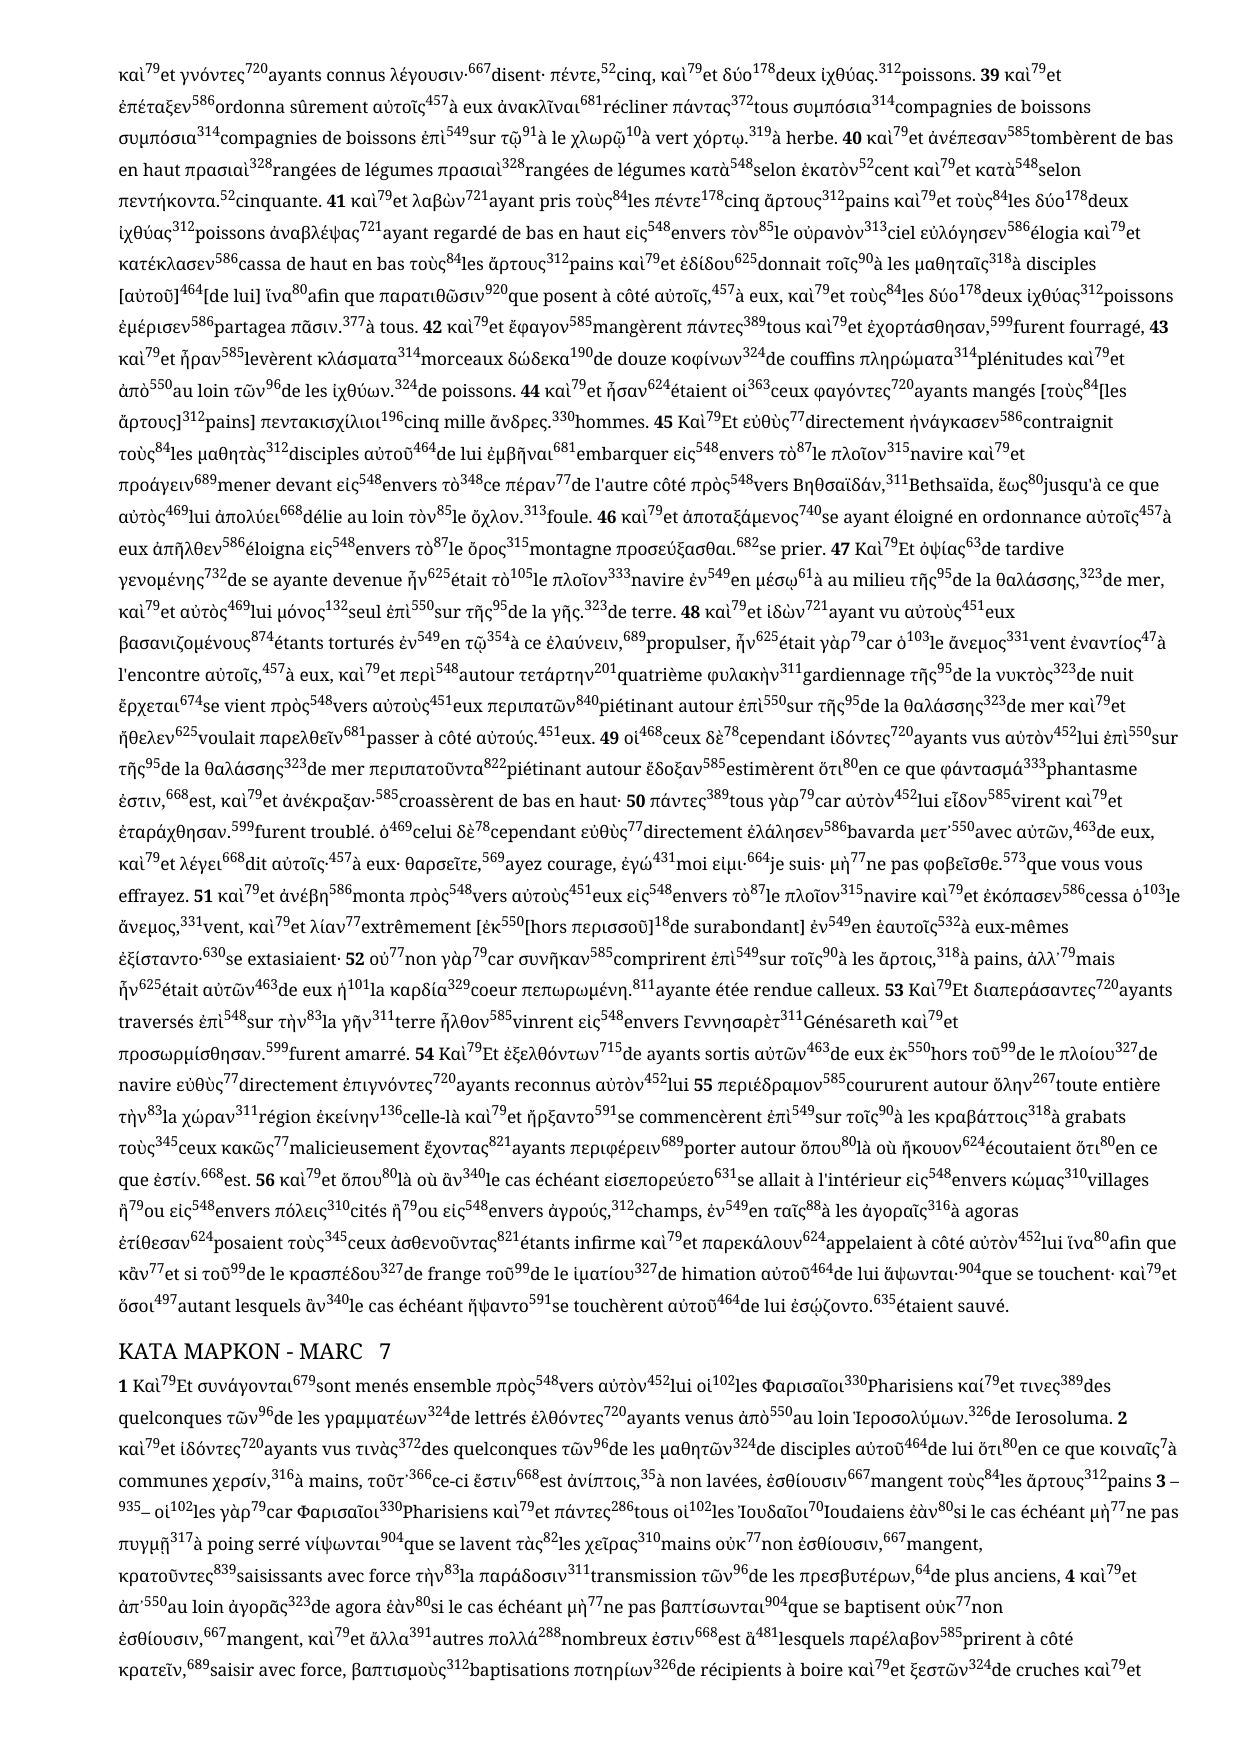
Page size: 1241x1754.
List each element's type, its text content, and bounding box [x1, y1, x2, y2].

text 1 Καὶ79Et ἐξῆλθεν586sortit ἐκεῖθεν77de là καὶ79et ἔρχεται674se vient εἰς548envers τὴν83la πατρίδα311patrie αὐτοῦ,464de lui, καὶ79et ἀκολουθοῦσιν667suivent αὐτῷ458à lui οἱ102les μαθηταὶ330disciples αὐτοῦ.464de lui. 2 καὶ79et γενομένου736de se ayant devenu σαββάτου327de sabbat ἤρξατο592se commença διδάσκειν689enseigner ἐν549en τῇ89à la συναγωγῇ,317à synagogue, καὶ79et οἱ102les πολλοὶ389nombreux ἀκούοντες839écoutants ἐξεπλήσσοντο635étaient heurté à l'excès λέγοντες·839disants· πόθεν77d'où? τούτῳ352à celui-ci ταῦτα,365ces-ci, καὶ79et τίς408quelle ἡ101la σοφία329sagesse ἡ362celle δοθεῖσα758ayante étée donnée τούτῳ,352à celui-ci, καὶ79et αἱ100les δυνάμεις328puissances τοιαῦται153telles διὰ550par τῶν94de les χειρῶν322de mains αὐτοῦ464de lui γινόμεναι;864se devenantes; 3 οὐχ340non οὗτός364celui-ci ἐστιν668est ὁ103le τέκτων,331artisan, ὁ103le υἱὸς331fils τῆς95de la Μαρίας323de Maria καὶ79et ἀδελφὸς331frère Ἰακώβου325de Iakobos καὶ79et Ἰωσῆτος325de Iosetos καὶ79et Ἰούδα325de Iouda καὶ79et Σίμωνος;325de Simon; καὶ79et οὐκ340non εἰσὶν667sont αἱ100les ἀδελφαὶ328soeurs αὐτοῦ464de lui ὧδε77ici πρὸς548vers ἡμᾶς;416nous; καὶ79et ἐσκανδαλίζοντο635étaient scandalisé ἐν549en αὐτῷ.458à lui. 4 καὶ79et ἔλεγεν625disait αὐτοῖς457à eux ὁ103le Ἰησοῦς331Iésous ὅτι80en ce que οὐκ77non ἔστιν668est προφήτης331prophète ἄτιμος47sans valeur εἰ551si μὴ77ne pas ἐν549en τῇ89à la πατρίδι317à patrie αὐτοῦ464de lui καὶ79et ἐν549en τοῖς90à les συγγενέσιν58à congénitaux αὐτοῦ464de lui καὶ79et ἐν549en τῇ89à la οἰκίᾳ317à maison d'habitation αὐτοῦ.464de lui. 5 καὶ79et οὐκ77non ἐδύνατο631se pouvait ἐκεῖ77là ποιῆσαι681faire οὐδεμίαν267aucune δύναμιν,311puissance, εἰ551si μὴ77ne pas ὀλίγοις274à peu ἀρρώστοις58à malades ἐπιθεὶς721ayant surposé τὰς82les χεῖρας310mains ἐθεράπευσεν.586soigna. 6 καὶ79et ἐθαύμαζεν625étonnait διὰ548par le fait de τὴν83la ἀπιστίαν311incroyance αὐτῶν.463de eux. Καὶ79Et περιῆγεν625menait autour τὰς82les κώμας310villages κύκλῳ77en cercle διδάσκων.840enseignant. 7 Καὶ79Et προσκαλεῖται674se appelle auprès τοὺς84les δώδεκα52douze καὶ79et ἤρξατο592se commença αὐτοὺς451eux ἀποστέλλειν689envoyer δύο52deux δύο52deux καὶ79et ἐδίδου625donnait αὐτοῖς457à eux ἐξουσίαν311autorité τῶν98de les πνευμάτων326de souffles τῶν98de les ἀκαθάρτων,17de impurs, 8 καὶ79et παρήγγειλεν586messagea à côté αὐτοῖς457à eux ἵνα80afin que μηδὲν375pas un αἴρωσιν920que lèvent εἰς548envers ὁδὸν311chemin εἰ551si μὴ77ne pas ῥάβδον311bâton μόνον,77seulement, μὴ77ne pas ἄρτον,313pain, μὴ77ne pas πήραν,311besace, μὴ77ne pas εἰς548envers τὴν83la ζώνην311ceinture χαλκόν,313cuivre, 9 ἀλλ᾽79mais ὑποδεδεμένους787se ayants liés en dessous σανδάλια,314sandales, καὶ79et μὴ77ne pas ἐνδύσησθε902que vous vous habilliez δύο178deux χιτῶνας.312chitons. 10 καὶ79et ἔλεγεν625disait αὐτοῖς·457à eux· ὅπου80là où ἐὰν340si le cas échéant εἰσέλθητε896que vous veniez à l'intérieur εἰς548envers οἰκίαν,311maison d'habitation, ἐκεῖ77là μένετε569restez ἕως80jusqu'à ce que ἂν340le cas échéant ἐξέλθητε896que vous sortiez ἐκεῖθεν.77de là. 11 καὶ79et ὃς498lequel ἂν340le cas échéant τόπος331lieu μὴ77ne pas δέξηται905que se accepte ὑμᾶς436vous μηδὲ79ni cependant ἀκούσωσιν898que écoutent ὑμῶν,441de vous, ἐκπορευόμενοι866se allants au dehors ἐκεῖθεν77de là ἐκτινάξατε553secouez dehors τὸν85le χοῦν313poudre τὸν480celui ὑποκάτω552en dessous vers le bas τῶν96de les ποδῶν324de pieds ὑμῶν441de vous εἰς548envers μαρτύριον315témoignage αὐτοῖς.457à eux. 12 Καὶ79Et ἐξελθόντες720ayants sortis ἐκήρυξαν585annoncèrent ἵνα80afin que μετανοῶσιν,920que transintelligent, 13 καὶ79et δαιμόνια314démons πολλὰ270nombreux ἐξέβαλλον,624éjectaient, καὶ79et ἤλειφον624huilaient ἐλαίῳ321à huile d'olive πολλοὺς268nombreux ἀρρώστους52malades καὶ79et ἐθεράπευον.624soignaient. 14 Καὶ79Et ἤκουσεν586écouta ὁ103le βασιλεὺς331roi Ἡρῴδης,331Hérode, φανερὸν49visible γὰρ79car ἐγένετο592se devint τὸ105le ὄνομα333nom αὐτοῦ,464de lui, καὶ79et ἔλεγον624disaient ὅτι80en ce que Ἰωάννης331Ioannes ὁ364celui βαπτίζων840baptisant ἐγήγερται654a été éveillé ἐκ550hors νεκρῶν64de morts καὶ79et διὰ548par le fait de τοῦτο348ce-ci ἐνεργοῦσιν667énergisent αἱ100les δυνάμεις328puissances ἐν549en αὐτῷ.458à lui. 15 ἄλλοι389autres δὲ78cependant ἔλεγον624disaient ὅτι80en ce que Ἠλίας331Élia ἐστίν·668est· ἄλλοι389autres δὲ78cependant ἔλεγον624disaient ὅτι80en ce que προφήτης331prophète ὡς80comme εἷς71un τῶν96de les προφητῶν.324de prophètes. 16 ἀκούσας721ayant écouté δὲ78cependant ὁ103le Ἡρῴδης331Hérode ἔλεγεν·625disait· ὅτι80en ce que ὃν480lequel ἐγὼ431moi ἀπεκεφάλισα582je décapitai Ἰωάννην,313Ioannes, οὗτος364celui-ci ἠγέρθη.600fut éveillé. 17 Αὐτὸς542Lui-même γὰρ79car ὁ103le Ἡρῴδης331Hérode ἀποστείλας721ayant envoyé ἐκράτησεν586saisit avec force τὸν85le Ἰωάννην313Ioannes καὶ79et ἔδησεν586attacha de lien αὐτὸν452lui ἐν549en φυλακῇ317à gardiennage διὰ548par le fait de Ἡρῳδιάδα311Hérodias τὴν83la γυναῖκα311femme Φιλίππου325de Philippe τοῦ97de le ἀδελφοῦ325de frère αὐτοῦ,464de lui, ὅτι80en ce que αὐτὴν450elle ἐγάμησεν·586maria· 18 ἔλεγεν625disait γὰρ79car ὁ103le Ἰωάννης331Ioannes τῷ91à le Ἡρῴδῃ319à Hérode ὅτι80en ce que οὐκ77non ἔξεστίν668est permis σοι439à toi ἔχειν689avoir τὴν83la γυναῖκα311femme τοῦ97de le ἀδελφοῦ325de frère σου.442de toi. 19 ἡ101la δὲ78cependant Ἡρῳδιὰς329Hérodias ἐνεῖχεν625tenait au-dedans αὐτῷ458à lui καὶ79et ἤθελεν625voulait αὐτὸν452lui ἀποκτεῖναι,681tuer catégoriquement, καὶ79et οὐκ77non ἠδύνατο·631se pouvait· 20 ὁ103le γὰρ79car Ἡρῴδης331Hérode ἐφοβεῖτο631se effrayait τὸν85le Ἰωάννην,313Ioannes, εἰδὼς783ayant su αὐτὸν452lui ἄνδρα313homme δίκαιον4juste καὶ79et ἅγιον,4saint, καὶ79et συνετήρει625conservait αὐτόν,452lui, καὶ79et ἀκούσας721ayant écouté αὐτοῦ464de lui πολλὰ374nombreux ἠπόρει,625embarrassait, καὶ79et ἡδέως77plaisamment αὐτοῦ464de lui ἤκουεν.625écoutait. 21 Καὶ79Et γενομένης732de se ayante devenue ἡμέρας323de journée εὐκαίρου14de bien de moment ὅτε77lorsque Ἡρῴδης331Hérode τοῖς92à les γενεσίοις320à fêtes de naissance αὐτοῦ464de lui δεῖπνον315dîner ἐποίησεν586fit τοῖς90à les μεγιστᾶσιν318à magnats αὐτοῦ464de lui καὶ79et τοῖς90à les χιλιάρχοις318à chiliarques καὶ79et τοῖς90à les πρώτοις58à premiers τῆς95de la Γαλιλαίας,323de Galilée, 22 καὶ79et εἰσελθούσης714de ayante venue à l'intérieur τῆς95de la θυγατρὸς323de fille αὐτοῦ464de lui Ἡρῳδιάδος323de Hérodias καὶ79et ὀρχησαμένης732de se ayante dansée καὶ79et ἀρεσάσης714de ayante plue τῷ91à le Ἡρῴδῃ319à Hérode καὶ79et τοῖς351à ceux συνανακειμένοις.854à se couchants de bas en haut ensemble. εἶπεν586dit ὁ103le βασιλεὺς331roi τῷ93à le κορασίῳ·321à fillette· αἴτησόν554demande με417moi ὃ482lequel ἐὰν340si le cas échéant θέλῃς,919que tu veuilles, καὶ79et δώσω602je donnerai σοι·439à toi· 23 καὶ79et ὤμοσεν586jura αὐτῇ456à elle [πολλὰ]374[nombreux] ὅ482lequel τι375un quelconque ἐάν340si le cas échéant με417moi αἰτήσῃς897que tu demandes δώσω602je donnerai σοι439à toi ἕως552jusqu'à ce que ἡμίσους386de demi τῆς95de la βασιλείας323de royauté μου.424de moi. 24 καὶ79et ἐξελθοῦσα719ayante sortie εἶπεν586dit τῇ89à la μητρὶ317à mère αὐτῆς·462de elle· τί399quel αἰτήσωμαι;901que je me demande; ἡ467celle δὲ78cependant εἶπεν·586dit· τὴν83la κεφαλὴν311tête Ἰωάννου325de Ioannes τοῦ358de celui βαπτίζοντος.834de baptisant. 25 καὶ79et εἰσελθοῦσα719ayante venue à l'intérieur εὐθὺς77directement μετὰ550avec σπουδῆς323de hâte πρὸς548vers τὸν85le βασιλέα313roi ᾐτήσατο592se demanda λέγουσα·838disante· θέλω664je veux ἵνα80afin que ἐξαυτῆς77immédiatement δῷς897que tu donnes μοι420à moi ἐπὶ549sur πίνακι319à planche τὴν83la κεφαλὴν311tête Ἰωάννου325de Ioannes τοῦ97de le βαπτιστοῦ.325de Baptiseur. 26 καὶ79et περίλυπος47triste autour γενόμενος740se ayant devenu ὁ103le βασιλεὺς331roi διὰ548par le fait de τοὺς84les ὅρκους312serments καὶ79et τοὺς345ceux συνανακειμένους848se couchants de bas en haut ensemble οὐκ77non ἠθέλησεν586voulut ἀθετῆσαι681démettre αὐτήν·450elle· 27 καὶ79et εὐθὺς77directement ἀποστείλας721ayant envoyé ὁ103le βασιλεὺς331roi σπεκουλάτορα313spéculateur ἐπέταξεν586ordonna sûrement ἐνέγκαι681porter τὴν83la κεφαλὴν311tête αὐτοῦ.464de lui. καὶ79et ἀπελθὼν721ayant éloigné ἀπεκεφάλισεν586décapita αὐτὸν452lui ἐν549en τῇ89à la φυλακῇ317à gardiennage 28 καὶ79et ἤνεγκεν586porta τὴν83la κεφαλὴν311tête αὐτοῦ464de lui ἐπὶ549sur πίνακι319à planche καὶ79et ἔδωκεν586donna αὐτὴν450elle τῷ93à le κορασίῳ,321à fillette, καὶ79et τὸ105le κοράσιον333fillette ἔδωκεν586donna αὐτὴν450elle τῇ89à la μητρὶ317à mère αὐτῆς.462de elle. 29 καὶ79et ἀκούσαντες720ayants écoutés οἱ102les μαθηταὶ330disciples αὐτοῦ464de lui ἦλθον585vinrent καὶ79et ἦραν585levèrent τὸ87le πτῶμα315corps tombé αὐτοῦ464de lui καὶ79et ἔθηκαν585posèrent αὐτὸ454lui ἐν549en μνημείῳ.321à mémorial. 30 Καὶ79Et συνάγονται679sont menés ensemble οἱ102les ἀπόστολοι330envoyés πρὸς548vers τὸν85le Ἰησοῦν313Iésous καὶ79et ἀπήγγειλαν585rapportèrent annonce αὐτῷ458à lui πάντα374tous ὅσα481autant lesquels ἐποίησαν585firent καὶ79et ὅσα481autant lesquels ἐδίδαξαν.585enseignèrent. 31 καὶ79et λέγει668dit αὐτοῖς·457à eux· δεῦτε553venez ici ὑμεῖς447vous αὐτοὶ523vous-mêmes κατ᾽548selon ἰδίαν544en propre εἰς548envers ἔρημον4désert τόπον313lieu καὶ79et ἀναπαύσασθε557que vous vous pausez de bas en haut ὀλίγον.77peu. ἦσαν624étaient γὰρ79car οἱ363ceux ἐρχόμενοι866se venants καὶ79et οἱ363ceux ὑπάγοντες839dirigeants en arrière πολλοί,389nombreux, καὶ79et οὐδὲ77non cependant φαγεῖν681manger εὐκαίρουν.624avaient moment de bien. 32 Καὶ79Et ἀπῆλθον585éloignèrent ἐν549en τῷ93à le πλοίῳ321à navire εἰς548envers ἔρημον4désert τόπον313lieu κατ᾽548selon ἰδίαν.544en propre. 33 καὶ79et εἶδον585virent αὐτοὺς451eux ὑπάγοντας821dirigeants en arrière καὶ79et ἐπέγνωσαν585reconnurent πολλοὶ389nombreux καὶ79et πεζῇ77pédestrement ἀπὸ550au loin πασῶν278de toutes τῶν94de les πόλεων322de cités συνέδραμον585coururent ensemble ἐκεῖ77là καὶ79et προῆλθον585vinrent devant αὐτούς.451eux. 34 Καὶ79Et ἐξελθὼν721ayant sorti εἶδεν586vit πολὺν269nombreux ὄχλον313foule καὶ79et ἐσπλαγχνίσθη600fut remué aux entrailles ἐπ᾽548sur αὐτούς,451eux, ὅτι80en ce que ἦσαν624étaient ὡς80comme πρόβατα332brebis μὴ77ne pas ἔχοντα841ayants ποιμένα,313berger, καὶ79et ἤρξατο592se commença διδάσκειν689enseigner αὐτοὺς451eux πολλά.374nombreux. 35 Καὶ79Et ἤδη77déjà ὥρας323de heure πολλῆς279de nombreuse γενομένης732de se ayante devenue προσελθόντες720ayants venus vers αὐτῷ458à lui οἱ102les μαθηταὶ330disciples αὐτοῦ464de lui ἔλεγον624disaient ὅτι80en ce que ἔρημός47désert ἐστιν668est ὁ103le τόπος331lieu καὶ79et ἤδη77déjà ὥρα329heure πολλή·285nombreuse· 36 ἀπόλυσον554délie au loin αὐτούς,451eux, ἵνα80afin que ἀπελθόντες720ayants éloignés εἰς548envers τοὺς84les κύκλῳ77en cercle ἀγροὺς312champs καὶ79et κώμας310villages ἀγοράσωσιν898que achètent à l'agora ἑαυτοῖς532à eux-mêmes τί399un quelconque φάγωσιν.898que mangent. 37 ὁ469celui δὲ78cependant ἀποκριθεὶς760ayant été répondu εἶπεν586dit αὐτοῖς·457à eux· δότε553donnez αὐτοῖς457à eux ὑμεῖς447vous φαγεῖν.681manger. καὶ79et λέγουσιν667disent αὐτῷ·458à lui· ἀπελθόντες720ayants éloignés ἀγοράσωμεν894que nous achetions à l'agora δηναρίων326de deniers διακοσίων192de deux cents ἄρτους312pains καὶ79et δώσομεν601nous donnerons αὐτοῖς457à eux φαγεῖν;681manger; 38 ὁ469celui δὲ78cependant λέγει668dit αὐτοῖς·457à eux· πόσους161combien grands? ἄρτους312pains ἔχετε;665vous avez; ὑπάγετε569dirigez en arrière ἴδετε.553voyez. καὶ79et γνόντες720ayants connus λέγουσιν·667disent· πέντε,52cinq, καὶ79et δύο178deux ἰχθύας.312poissons. 39 καὶ79et ἐπέταξεν586ordonna sûrement αὐτοῖς457à eux ἀνακλῖναι681récliner πάντας372tous συμπόσια314compagnies de boissons συμπόσια314compagnies de boissons ἐπὶ549sur τῷ91à le χλωρῷ10à vert χόρτῳ.319à herbe. 40 καὶ79et ἀνέπεσαν585tombèrent de bas en haut πρασιαὶ328rangées de légumes πρασιαὶ328rangées de légumes κατὰ548selon ἑκατὸν52cent καὶ79et κατὰ548selon πεντήκοντα.52cinquante. 41 καὶ79et λαβὼν721ayant pris τοὺς84les πέντε178cinq ἄρτους312pains καὶ79et τοὺς84les δύο178deux ἰχθύας312poissons ἀναβλέψας721ayant regardé de bas en haut εἰς548envers τὸν85le οὐρανὸν313ciel εὐλόγησεν586élogia καὶ79et κατέκλασεν586cassa de haut en bas τοὺς84les ἄρτους312pains καὶ79et ἐδίδου625donnait τοῖς90à les μαθηταῖς318à disciples [αὐτοῦ]464[de lui] ἵνα80afin que παρατιθῶσιν920que posent à côté αὐτοῖς,457à eux, καὶ79et τοὺς84les δύο178deux ἰχθύας312poissons ἐμέρισεν586partagea πᾶσιν.377à tous. 42 καὶ79et ἔφαγον585mangèrent πάντες389tous καὶ79et ἐχορτάσθησαν,599furent fourragé, 43 καὶ79et ἦραν585levèrent κλάσματα314morceaux δώδεκα190de douze κοφίνων324de couffins πληρώματα314plénitudes καὶ79et ἀπὸ550au loin τῶν96de les ἰχθύων.324de poissons. 44 καὶ79et ἦσαν624étaient οἱ363ceux φαγόντες720ayants mangés [τοὺς84[les ἄρτους]312pains] πεντακισχίλιοι196cinq mille ἄνδρες.330hommes. 45 Καὶ79Et εὐθὺς77directement ἠνάγκασεν586contraignit τοὺς84les μαθητὰς312disciples αὐτοῦ464de lui ἐμβῆναι681embarquer εἰς548envers τὸ87le πλοῖον315navire καὶ79et προάγειν689mener devant εἰς548envers τὸ348ce πέραν77de l'autre côté πρὸς548vers Βηθσαϊδάν,311Bethsaïda, ἕως80jusqu'à ce que αὐτὸς469lui ἀπολύει668délie au loin τὸν85le ὄχλον.313foule. 46 καὶ79et ἀποταξάμενος740se ayant éloigné en ordonnance αὐτοῖς457à eux ἀπῆλθεν586éloigna εἰς548envers τὸ87le ὄρος315montagne προσεύξασθαι.682se prier. 47 Καὶ79Et ὀψίας63de tardive γενομένης732de se ayante devenue ἦν625était τὸ105le πλοῖον333navire ἐν549en μέσῳ61à au milieu τῆς95de la θαλάσσης,323de mer, καὶ79et αὐτὸς469lui μόνος132seul ἐπὶ550sur τῆς95de la γῆς.323de terre. 48 καὶ79et ἰδὼν721ayant vu αὐτοὺς451eux βασανιζομένους874étants torturés ἐν549en τῷ354à ce ἐλαύνειν,689propulser, ἦν625était γὰρ79car ὁ103le ἄνεμος331vent ἐναντίος47à l'encontre αὐτοῖς,457à eux, καὶ79et περὶ548autour τετάρτην201quatrième φυλακὴν311gardiennage τῆς95de la νυκτὸς323de nuit ἔρχεται674se vient πρὸς548vers αὐτοὺς451eux περιπατῶν840piétinant autour ἐπὶ550sur τῆς95de la θαλάσσης323de mer καὶ79et ἤθελεν625voulait παρελθεῖν681passer à côté αὐτούς.451eux. 49 οἱ468ceux δὲ78cependant ἰδόντες720ayants vus αὐτὸν452lui ἐπὶ550sur τῆς95de la θαλάσσης323de mer περιπατοῦντα822piétinant autour ἔδοξαν585estimèrent ὅτι80en ce que φάντασμά333phantasme ἐστιν,668est, καὶ79et ἀνέκραξαν·585croassèrent de bas en haut· 50 πάντες389tous γὰρ79car αὐτὸν452lui εἶδον585virent καὶ79et ἐταράχθησαν.599furent troublé. ὁ469celui δὲ78cependant εὐθὺς77directement ἐλάλησεν586bavarda μετ᾽550avec αὐτῶν,463de eux, καὶ79et λέγει668dit αὐτοῖς·457à eux· θαρσεῖτε,569ayez courage, ἐγώ431moi εἰμι·664je suis· μὴ77ne pas φοβεῖσθε.573que vous vous effrayez. 51 καὶ79et ἀνέβη586monta πρὸς548vers αὐτοὺς451eux εἰς548envers τὸ87le πλοῖον315navire καὶ79et ἐκόπασεν586cessa ὁ103le ἄνεμος,331vent, καὶ79et λίαν77extrêmement [ἐκ550[hors περισσοῦ]18de surabondant] ἐν549en ἑαυτοῖς532à eux-mêmes ἐξίσταντο·630se extasiaient· 52 οὐ77non γὰρ79car συνῆκαν585comprirent ἐπὶ549sur τοῖς90à les ἄρτοις,318à pains, ἀλλ᾽79mais ἦν625était αὐτῶν463de eux ἡ101la καρδία329coeur πεπωρωμένη.811ayante étée rendue calleux. 53 Καὶ79Et διαπεράσαντες720ayants traversés ἐπὶ548sur τὴν83la γῆν311terre ἦλθον585vinrent εἰς548envers Γεννησαρὲτ311Génésareth καὶ79et προσωρμίσθησαν.599furent amarré. 54 Καὶ79Et ἐξελθόντων715de ayants sortis αὐτῶν463de eux ἐκ550hors τοῦ99de le πλοίου327de navire εὐθὺς77directement ἐπιγνόντες720ayants reconnus αὐτὸν452lui 55 περιέδραμον585coururent autour ὅλην267toute entière τὴν83la χώραν311région ἐκείνην136celle-là καὶ79et ἤρξαντο591se commencèrent ἐπὶ549sur τοῖς90à les κραβάττοις318à grabats τοὺς345ceux κακῶς77malicieusement ἔχοντας821ayants περιφέρειν689porter autour ὅπου80là où ἤκουον624écoutaient ὅτι80en ce que ἐστίν.668est. 56 καὶ79et ὅπου80là où ἂν340le cas échéant εἰσεπορεύετο631se allait à l'intérieur εἰς548envers κώμας310villages ἢ79ou εἰς548envers πόλεις310cités ἢ79ou εἰς548envers ἀγρούς,312champs, ἐν549en ταῖς88à les ἀγοραῖς316à agoras ἐτίθεσαν624posaient τοὺς345ceux ἀσθενοῦντας821étants infirme καὶ79et παρεκάλουν624appelaient à côté αὐτὸν452lui ἵνα80afin que κἂν77et si τοῦ99de le κρασπέδου327de frange τοῦ99de le ἱματίου327de himation αὐτοῦ464de lui ἅψωνται·904que se touchent· καὶ79et ὅσοι497autant lesquels ἂν340le cas échéant ἥψαντο591se touchèrent αὐτοῦ464de lui ἐσῴζοντο.635étaient sauvé. [118, 59, 1181, 1317]
text ΚΑΤΑ ΜΑΡΚΟΝ - MARC 7 [118, 1336, 1181, 1366]
text 1 Καὶ79Et συνάγονται679sont menés ensemble πρὸς548vers αὐτὸν452lui οἱ102les Φαρισαῖοι330Pharisiens καί79et τινες389des quelconques τῶν96de les γραμματέων324de lettrés ἐλθόντες720ayants venus ἀπὸ550au loin Ἱεροσολύμων.326de Ierosoluma. 2 καὶ79et ἰδόντες720ayants vus τινὰς372des quelconques τῶν96de les μαθητῶν324de disciples αὐτοῦ464de lui ὅτι80en ce que κοιναῖς7à communes χερσίν,316à mains, τοῦτ᾽366ce-ci ἔστιν668est ἀνίπτοις,35à non lavées, ἐσθίουσιν667mangent τοὺς84les ἄρτους312pains 3 –935– οἱ102les γὰρ79car Φαρισαῖοι330Pharisiens καὶ79et πάντες286tous οἱ102les Ἰουδαῖοι70Ioudaiens ἐὰν80si le cas échéant μὴ77ne pas πυγμῇ317à poing serré νίψωνται904que se lavent τὰς82les χεῖρας310mains οὐκ77non ἐσθίουσιν,667mangent, κρατοῦντες839saisissants avec force τὴν83la παράδοσιν311transmission τῶν96de les πρεσβυτέρων,64de plus anciens, 4 καὶ79et ἀπ᾽550au loin ἀγορᾶς323de agora ἐὰν80si le cas échéant μὴ77ne pas βαπτίσωνται904que se baptisent οὐκ77non ἐσθίουσιν,667mangent, καὶ79et ἄλλα391autres πολλά288nombreux ἐστιν668est ἃ481lesquels παρέλαβον585prirent à côté κρατεῖν,689saisir avec force, βαπτισμοὺς312baptisations ποτηρίων326de récipients à boire καὶ79et ξεστῶν324de cruches καὶ79et χαλκίων326de ustensiles en cuivres [καὶ79[et κλινῶν]322de lit] –935– 5 καὶ79et ἐπερωτῶσιν667demandent sur αὐτὸν452lui οἱ102les Φαρισαῖοι330Pharisiens καὶ79et οἱ102les γραμματεῖς·330lettrés· διὰ548par le fait de τί399quel οὐ77non περιπατοῦσιν667piétinent autour οἱ102les μαθηταί330disciples σου442de toi κατὰ548selon τὴν83la παράδοσιν311transmission τῶν96de les πρεσβυτέρων,64de plus anciens, ἀλλὰ79mais κοιναῖς7à communes χερσὶν316à mains ἐσθίουσιν667mangent τὸν85le ἄρτον;313pain; 6 Ὁ469Celui δὲ78cependant ἀποκριθεὶς760ayant été répondu εἶπεν586dit αὐτοῖς·457à eux· ὅτι80en ce que καλῶς77bellement ἐπροφήτευσεν586prophétisa Ἠσαΐας331Ésaïa περὶ550autour ὑμῶν441de vous τῶν96de les ὑποκριτῶν,324de hypocrites, ὡς80comme γέγραπται654a été graphé [ὅτι]80[en ce que] οὗτος156celui-ci ὁ103le λαὸς331peuple τοῖς92à les χείλεσίν320à lèvres με417moi τιμᾷ,668valorise, ἡ101la δὲ78cependant καρδία329coeur αὐτῶν463de eux πόρρω77loin devant ἀπέχει668tient au loin ἀπ᾽550au loin ἐμοῦ·424de moi· 7 μάτην77vainement δὲ78cependant σέβονταί673se vénèrent με417moi διδάσκοντες839enseignants διδασκαλίας310enseignements ἐντάλματα314commandements ἀνθρώπων.324de êtres humains. 8 ἀφέντες720ayants abandonnés τὴν83la ἐντολὴν311commandement τοῦ97de le θεοῦ325de Dieu κρατεῖτε665vous saisissez avec force τὴν83la παράδοσιν311transmission τῶν96de les ἀνθρώπων.324de êtres humains. 9 καὶ79et ἔλεγεν625disait αὐτοῖς·457à eux· καλῶς77bellement ἀθετεῖτε665vous démettez τὴν83la ἐντολὴν311commandement τοῦ97de le θεοῦ,325de Dieu, ἵνα80afin que τὴν83la παράδοσιν311transmission ὑμῶν441de vous τηρήσητε.896que vous gardiez. 10 Μωϋσῆς331Môusês γὰρ79car εἶπεν·586dit· τίμα570valorise τὸν85le πατέρα313père σου442de toi καὶ79et τὴν83la μητέρα311mère σου,442de toi, καί·79et· ὁ364celui κακολογῶν840discourant en mal πατέρα313père ἢ79ou μητέρα311mère θανάτῳ319à trépas τελευτάτω.572parvienne à l'achèvement. 11 ὑμεῖς447vous δὲ78cependant λέγετε·665vous dites· ἐὰν80si le cas échéant εἴπῃ899que dise ἄνθρωπος331être humain τῷ91à le πατρὶ319à père ἢ79ou τῇ89à la μητρί·317à mère· κορβᾶν,341korban, ὅ500lequel ἐστιν668est δῶρον,333don, ὃ482lequel ἐὰν340si le cas échéant ἐξ550hors ἐμοῦ424de moi ὠφεληθῇς,909que tu sois profité, 12 οὐκέτι77non plus ἀφίετε665vous abandonnez αὐτὸν452lui οὐδὲν375aucun ποιῆσαι681faire τῷ91à le πατρὶ319à père ἢ79ou τῇ89à la μητρί,317à mère, 13 ἀκυροῦντες839annulants τὸν85le λόγον313discours τοῦ97de le θεοῦ325de Dieu τῇ89à la παραδόσει317à transmission ὑμῶν441de vous ᾗ484à laquelle παρεδώκατε·583vous livrâtes· καὶ79et παρόμοια5ressemblants à côté τοιαῦτα347tels πολλὰ270nombreux ποιεῖτε.665vous faites. 14 Καὶ79Et προσκαλεσάμενος740se ayant appelé auprès πάλιν77de nouveau τὸν85le ὄχλον313foule ἔλεγεν625disait αὐτοῖς·457à eux· ἀκούσατέ553écoutez μου424de moi πάντες389tous καὶ79et σύνετε.553comprenez. 15 οὐδέν392aucun ἐστιν668est ἔξωθεν552au dehors τοῦ97de le ἀνθρώπου325de être humain εἰσπορευόμενον869se allant à l'intérieur εἰς548envers αὐτὸν452lui ὃ500lequel δύναται674se peut κοινῶσαι681rendre commun αὐτόν,452lui, ἀλλὰ79mais τὰ365ces ἐκ550hors τοῦ97de le ἀνθρώπου325de être humain ἐκπορευόμενά868se allants au dehors ἐστιν668est τὰ365ces κοινοῦντα841rendants communs τὸν85le ἄνθρωπον.313être humain. 16 17 Καὶ79Et ὅτε80lorsque εἰσῆλθεν586vint à l'intérieur εἰς548envers οἶκον313maison ἀπὸ550au loin τοῦ97de le ὄχλου,325de foule, ἐπηρώτων624demandaient sur αὐτὸν452lui οἱ102les μαθηταὶ330disciples αὐτοῦ464de lui τὴν83la παραβολήν.311parabole. 18 καὶ79et λέγει668dit αὐτοῖς·457à eux· οὕτως77ainsi καὶ77aussi ὑμεῖς447vous ἀσύνετοί46sans capables de comprendre ἐστε;665vous êtes; οὐ77non νοεῖτε665vous intelligez ὅτι80en ce que πᾶν392tout τὸ366ce ἔξωθεν77au dehors εἰσπορευόμενον869se allant à l'intérieur εἰς548envers τὸν85le ἄνθρωπον313être humain οὐ77non δύναται674se peut αὐτὸν452lui κοινῶσαι681rendre commun 19 ὅτι80en ce que οὐκ77non εἰσπορεύεται674se va à l'intérieur αὐτοῦ464de lui εἰς548envers τὴν83la καρδίαν311coeur ἀλλ᾽79mais εἰς548envers τὴν83la κοιλίαν,311cavité ventrale, καὶ79et εἰς548envers τὸν85le ἀφεδρῶνα313latrine ἐκπορεύεται,674se va au dehors, καθαρίζων840purifiant πάντα270tous τὰ86les βρώματα;314aliments; 20 ἔλεγεν625disait δὲ78cependant ὅτι80en ce que τὸ366ce ἐκ550hors τοῦ97de le ἀνθρώπου325de être humain ἐκπορευόμενον,869se allant au dehors, ἐκεῖνο366ce-là κοινοῖ668rend commun τὸν85le ἄνθρωπον.313être humain. 21 ἔσωθεν77au dedans γὰρ79car ἐκ550hors τῆς95de la καρδίας323de coeur τῶν96de les ἀνθρώπων324de êtres humains οἱ102les διαλογισμοὶ330calculs au-travers οἱ102les κακοὶ21malicieux ἐκπορεύονται,673se vont au dehors, πορνεῖαι,328pornations, κλοπαί,328vols, φόνοι,330meurtres, 22 μοιχεῖαι,328adultérations, πλεονεξίαι,328cupidités, πονηρίαι,328méchancetés, δόλος,331fraude, ἀσέλγεια,329luxure, ὀφθαλμὸς331oeil πονηρός,71méchant, βλασφημία,329blasphème, ὑπερηφανία,329prétention, ἀφροσύνη·329insouciance· 23 πάντα288tous ταῦτα157ces-ci τὰ104les πονηρὰ72méchants ἔσωθεν77au dedans ἐκπορεύεται674se va au dehors καὶ79et κοινοῖ668rend commun τὸν85le ἄνθρωπον.313être humain. 24 Ἐκεῖθεν77De là δὲ78cependant ἀναστὰς721ayant redressé ἀπῆλθεν586éloigna εἰς548envers τὰ86les ὅρια314frontières Τύρου323de Tyr καὶ79et Σιδῶνος.323de Sidon. Καὶ79Et εἰσελθὼν721ayant venu à l'intérieur εἰς548envers οἰκίαν311maison d'habitation οὐδένα373aucun ἤθελεν625voulait γνῶναι,681connaître, καὶ79et οὐκ77non ἠδυνάσθη600fut pu λαθεῖν·681omettre· 25 ἀλλ᾽79mais εὐθὺς77directement ἀκούσασα719ayante écoutée γυνὴ329femme περὶ550autour αὐτοῦ,464de lui, ἧς490de laquelle εἶχεν625avait τὸ105le θυγάτριον333petite fille αὐτῆς462de elle πνεῦμα315souffle ἀκάθαρτον,6impur, ἐλθοῦσα719ayante venue προσέπεσεν586tomba vers πρὸς548vers τοὺς84les πόδας312pieds αὐτοῦ·464de lui· 26 ἡ101la δὲ78cependant γυνὴ329femme ἦν625était Ἑλληνίς,329Hellène, Συροφοινίκισσα329Syrienne-Phénicienne τῷ93à le γένει·321à genre· καὶ79et ἠρώτα625sollicitait αὐτὸν452lui ἵνα80afin que τὸ87le δαιμόνιον315démon ἐκβάλῃ899que éjecte ἐκ550hors τῆς95de la θυγατρὸς323de fille αὐτῆς.462de elle. 27 καὶ79et ἔλεγεν625disait αὐτῇ·456à elle· ἄφες554abandonne πρῶτον77premièrement χορτασθῆναι683être fourragé τὰ86les τέκνα,314enfants, οὐ77non γάρ79car ἐστιν668est καλὸν49beau λαβεῖν681prendre τὸν85le ἄρτον313pain τῶν98de les τέκνων326de enfants καὶ79et τοῖς92à les κυναρίοις320à chiots βαλεῖν.681jeter. 28 ἡ467celle δὲ78cependant ἀπεκρίθη600fut répondu καὶ79et λέγει668dit αὐτῷ·458à lui· ναί,304oui, κύριε·337Maître· καὶ77aussi τὰ104les κυνάρια332chiots ὑποκάτω552en dessous vers le bas τῆς95de la τραπέζης323de table ἐσθίουσιν667mangent ἀπὸ550au loin τῶν98de les ψιχίων326de miettes τῶν98de les παιδίων.326de jeunes enfants. 29 καὶ79et εἶπεν586dit αὐτῇ·456à elle· διὰ548par le fait de τοῦτον138celui-ci τὸν85le λόγον313discours ὕπαγε,570dirige en arrière, ἐξελήλυθεν642a sorti τὸ105le δαιμόνιον333démon ἐκ550hors τῆς95de la θυγατρός323de fille σου.442de toi. 30 καὶ79et ἀπελθοῦσα719ayante éloignée εἰς548envers τὸν85le οἶκον313maison αὐτῆς462de elle εὗρεν586trouva τὸ87le παιδίον315jeune enfant βεβλημένον798ayant été jeté ἐπὶ548sur τὴν83la κλίνην311lit καὶ79et τὸ87le δαιμόνιον315démon ἐξεληλυθός.772ayant sorti. 31 Καὶ79Et πάλιν77de nouveau ἐξελθὼν721ayant sorti ἐκ550hors τῶν98de les ὁρίων326de frontières Τύρου323de Tyr ἦλθεν586vint διὰ550par Σιδῶνος323de Sidon εἰς548envers τὴν83la θάλασσαν311mer τῆς95de la Γαλιλαίας323de Galilée ἀνὰ548de bas en haut μέσον55au milieu τῶν98de les ὁρίων326de frontières Δεκαπόλεως.323de Décapole. 32 Καὶ79Et φέρουσιν667portent αὐτῷ458à lui κωφὸν53sourd muet καὶ79et μογιλάλον53bègue καὶ79et παρακαλοῦσιν667appellent à côté αὐτὸν452lui ἵνα80afin que ἐπιθῇ899que surpose αὐτῷ458à lui τὴν243la χεῖρα.311main. 33 καὶ79et ἀπολαβόμενος740se ayant reçu loin αὐτὸν452lui ἀπὸ550au loin τοῦ97de le ὄχλου325de foule κατ᾽548selon ἰδίαν544en propre ἔβαλεν586jeta τοὺς84les δακτύλους312doigts αὐτοῦ464de lui εἰς548envers τὰ86les ὦτα314oreilles αὐτοῦ464de lui καὶ79et πτύσας721ayant craché ἥψατο592se toucha τῆς95de la γλώσσης323de langue αὐτοῦ,464de lui, 34 καὶ79et ἀναβλέψας721ayant regardé de bas en haut εἰς548envers τὸν85le οὐρανὸν313ciel ἐστέναξεν586soupira καὶ79et λέγει668dit αὐτῷ·458à lui· εφφαθα,341Éphphatha, ὅ500lequel ἐστιν668est διανοίχθητι.563sois entrouvert. 35 καὶ79et [εὐθέως]77[directement] ἠνοίγησαν599furent ouvert αὐτοῦ464de lui αἱ100les ἀκοαί,328ouïes, καὶ79et ἐλύθη600fut délié ὁ103le δεσμὸς331lien τῆς95de la γλώσσης323de langue αὐτοῦ464de lui καὶ79et ἐλάλει625bavardait ὀρθῶς.77droitement. 36 καὶ79et διεστείλατο592se équipa en séparant αὐτοῖς457à eux ἵνα80afin que μηδενὶ378à pas un λέγωσιν·920que disent· ὅσον482autant lequel δὲ78cependant αὐτοῖς457à eux διεστέλλετο,631se équipait en séparant, αὐτοὶ468eux μᾶλλον77davantage περισσότερον77plus surabondamment ἐκήρυσσον.624annonçaient. 37 καὶ79et ὑπερπερισσῶς77au-dessus surabondamment ἐξεπλήσσοντο635étaient heurté à l'excès λέγοντες·839disants· καλῶς77bellement πάντα374tous πεποίηκεν,642a fait, καὶ79et τοὺς84les κωφοὺς52sourds muets ποιεῖ668fait ἀκούειν689écouter καὶ79et [τοὺς]84[les] ἀλάλους52sans bavardages λαλεῖν.689bavarder. [118, 1370, 1181, 1682]
